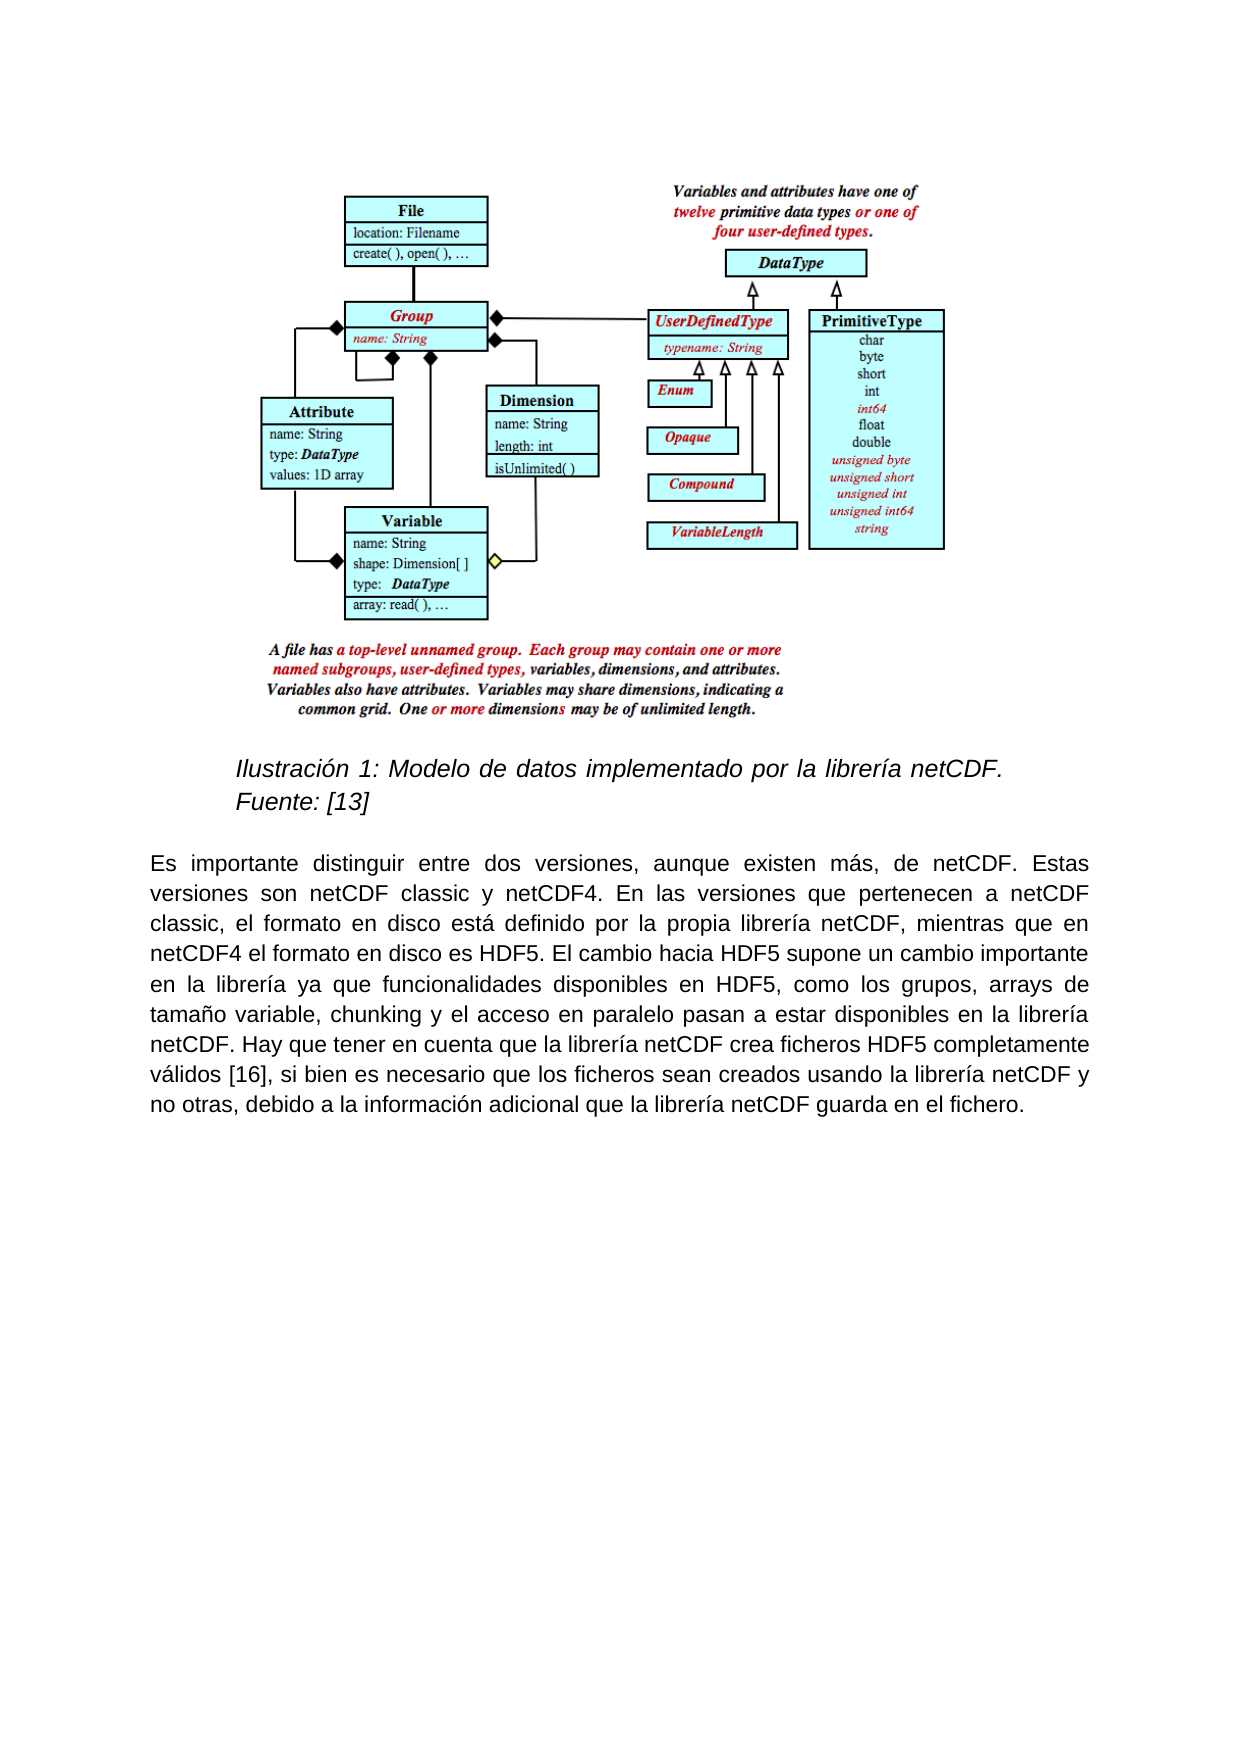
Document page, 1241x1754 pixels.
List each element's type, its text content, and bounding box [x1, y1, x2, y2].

text Ilustración 1: Modelo de datos implementado por la librería netCDF. Fuente: [13] [235, 750, 1005, 816]
text Es importante distinguir entre dos versiones, aunque existen más, de netCDF. Estas versiones son netCDF classic y netCDF4. En las versiones que pertenecen a netCDF classic, el formato en disco está definido por la propia librería netCDF, mientras que en netCDF4 el formato en disco es HDF5. El cambio hacia HDF5 supone un cambio importante en la librería ya que funcionalidades disponibles en HDF5, como los grupos, arrays de tamaño variable, chunking y el acceso en paralelo pasan a estar disponibles en la librería netCDF. Hay que tener en cuenta que la librería netCDF crea ficheros HDF5 completamente válidos [16], si bien es necesario que los ficheros sean creados usando la librería netCDF y no otras, debido a la información adicional que la librería netCDF guarda en el fichero. [150, 850, 1090, 1118]
picture [235, 162, 1005, 750]
